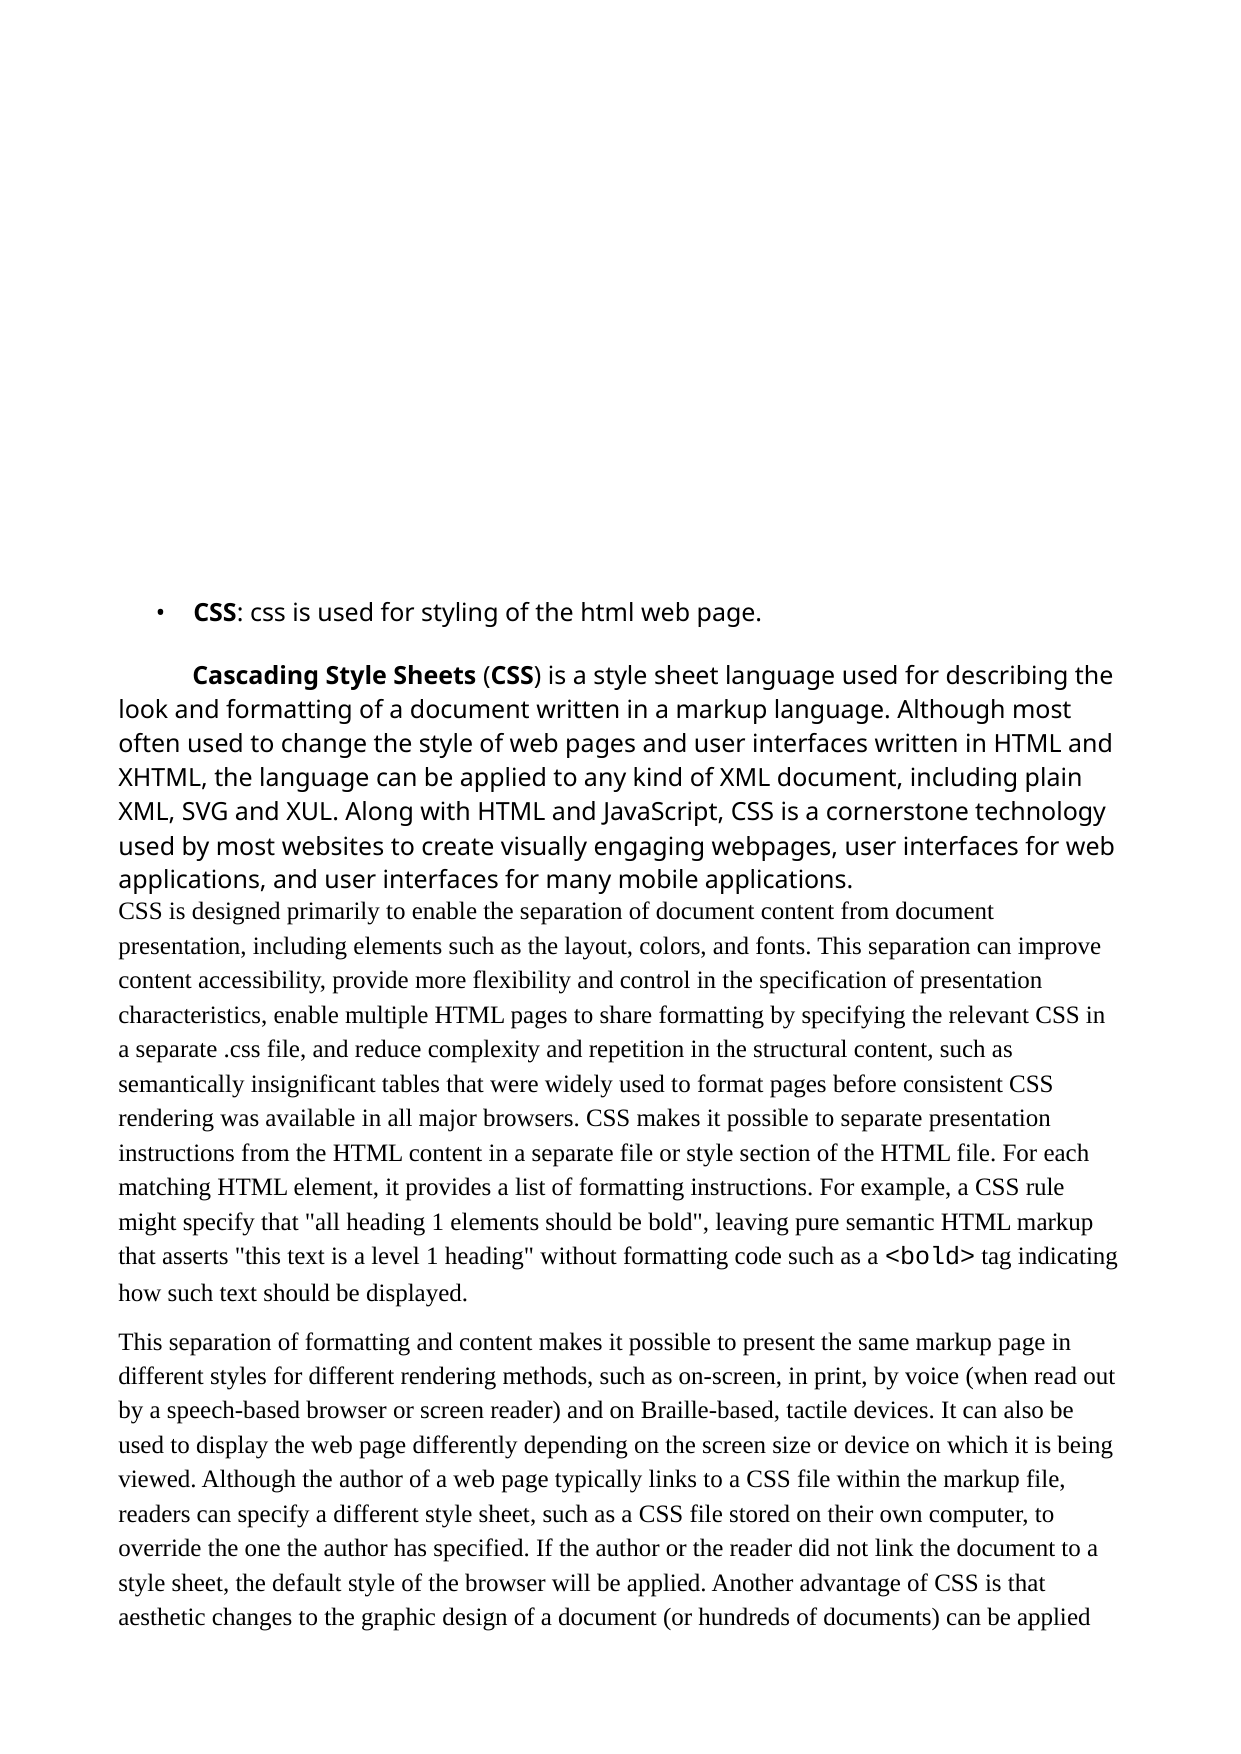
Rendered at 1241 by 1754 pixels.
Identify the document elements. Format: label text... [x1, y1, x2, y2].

text CSS is designed primarily to enable the separation of document content from document presentation, including elements such as the layout, colors, and fonts. This separation can improve content accessibility, provide more flexibility and control in the specification of presentation characteristics, enable multiple HTML pages to share formatting by specifying the relevant CSS in a separate .css file, and reduce complexity and repetition in the structural content, such as semantically insignificant tables that were widely used to format pages before consistent CSS rendering was available in all major browsers. CSS makes it possible to separate presentation instructions from the HTML content in a separate file or style section of the HTML file. For each matching HTML element, it provides a list of formatting instructions. For example, a CSS rule might specify that "all heading 1 elements should be bold", leaving pure semantic HTML markup that asserts "this text is a level 1 heading" without formatting code such as a <bold> tag indicating how such text should be displayed. [118, 896, 1122, 1306]
text Cascading Style Sheets (CSS) is a style sheet language used for describing the look and formatting of a document written in a markup language. Although most often used to change the style of web pages and user interfaces written in HTML and XHTML, the language can be applied to any kind of XML document, including plain XML, SVG and XUL. Along with HTML and JavaScript, CSS is a cornerstone technology used by most websites to create visually engaging webpages, user interfaces for web applications, and user interfaces for many mobile applications. [118, 658, 1122, 896]
list CSS: css is used for styling of the html web page. [156, 595, 1122, 629]
text This separation of formatting and content makes it possible to present the same markup page in different styles for different rendering methods, such as on-screen, in print, by voice (when read out by a speech-based browser or screen reader) and on Braille-based, tactile devices. It can also be used to display the web page differently depending on the screen size or device on which it is being viewed. Although the author of a web page typically links to a CSS file within the markup file, readers can specify a different style sheet, such as a CSS file stored on their own computer, to override the one the author has specified. If the author or the reader did not link the document to a style sheet, the default style of the browser will be applied. Another advantage of CSS is that aesthetic changes to the graphic design of a document (or hundreds of documents) can be applied [118, 1327, 1122, 1631]
